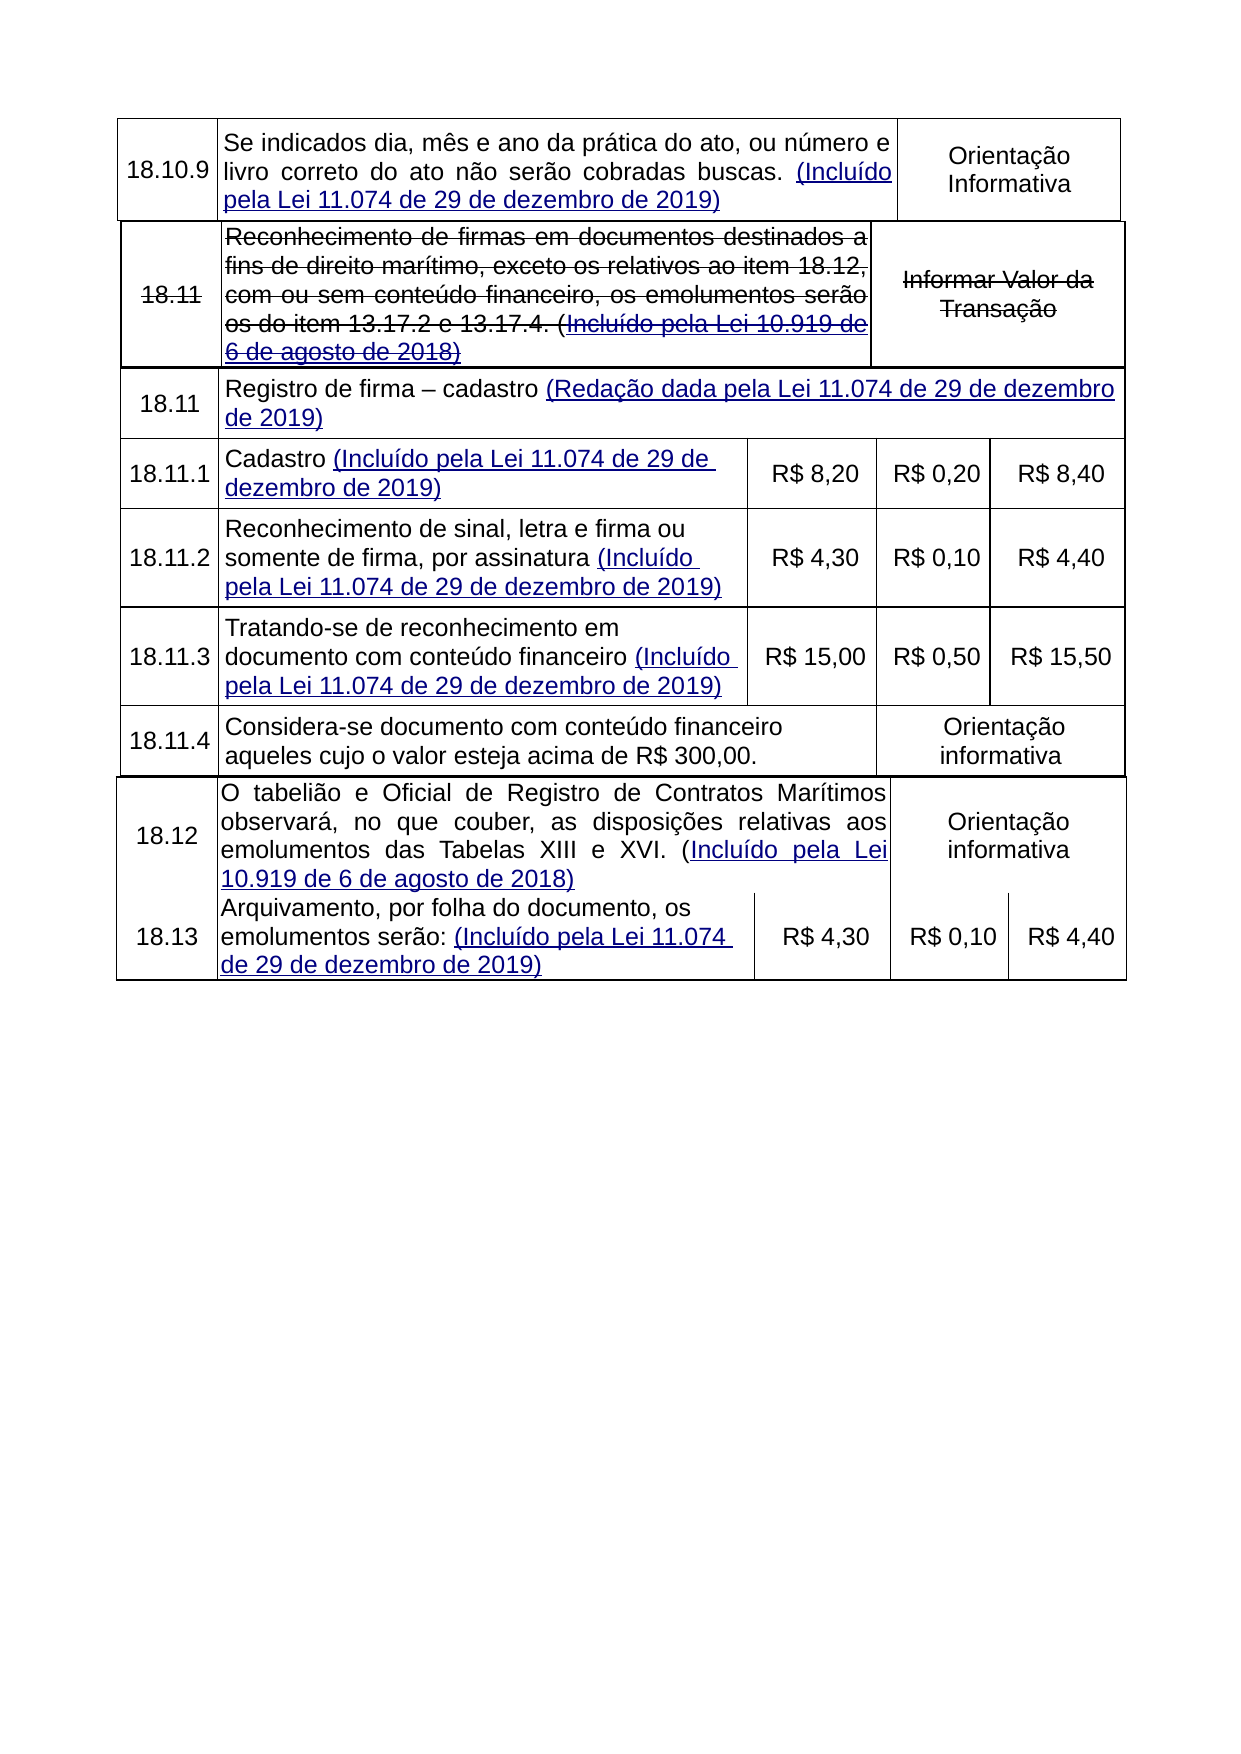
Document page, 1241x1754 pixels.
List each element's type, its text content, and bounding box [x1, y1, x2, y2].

table_cell Arquivamento, por folha do documento, os emolumentos serão: (Incluído pela Lei 11.074 de 29 de dezembro de 2019) [218, 893, 754, 979]
table_cell Orientação Informativa [898, 119, 1120, 220]
table_cell R$ 8,20 [748, 439, 876, 508]
table_cell 18.11.1 [121, 439, 218, 508]
table_header Orientação informativa [891, 778, 1126, 893]
table_cell R$ 0,10 [891, 893, 1008, 979]
table_cell 18.11.4 [121, 706, 218, 775]
table_cell R$ 4,30 [755, 893, 890, 979]
table_header Registro de firma – cadastro (Redação dada pela Lei 11.074 de 29 de dezembro de 2019) [219, 369, 1124, 438]
table_cell Orientação informativa [877, 706, 1124, 775]
table_cell Considera-se documento com conteúdo financeiro aqueles cujo o valor esteja acima de R$ 300,00. [219, 706, 876, 775]
table_header O tabelião e Oficial de Registro de Contratos Marítimos observará, no que couber, as disposições relativas aos emolumentos das Tabelas XIII e XVI. (Incluído pela Lei 10.919 de 6 de agosto de 2018) [218, 778, 890, 893]
table_cell R$ 4,30 [748, 509, 876, 606]
table_cell R$ 15,50 [991, 608, 1124, 705]
table_cell Se indicados dia, mês e ano da prática do ato, ou número e livro correto do ato não serão cobradas buscas. (Incluído pela Lei 11.074 de 29 de dezembro de 2019) [218, 119, 897, 220]
table_cell Tratando-se de reconhecimento em documento com conteúdo financeiro (Incluído pela Lei 11.074 de 29 de dezembro de 2019) [219, 608, 747, 705]
table_cell 18.11.2 [121, 509, 218, 606]
table_cell R$ 4,40 [991, 509, 1124, 606]
table_cell R$ 4,40 [1009, 893, 1126, 979]
table_header 18.11 [121, 369, 218, 438]
table_cell R$ 0,50 [877, 608, 989, 705]
table_cell R$ 15,00 [748, 608, 876, 705]
table_cell R$ 0,20 [877, 439, 989, 508]
table_header Reconhecimento de firmas em documentos destinados a fins de direito marítimo, exceto os relativos ao item 18.12, com ou sem conteúdo financeiro, os emolumentos serão os do item 13.17.2 e 13.17.4. (Incluído pela Lei 10.919 de 6 de agosto de 2018) [222, 222, 870, 366]
table_cell Cadastro (Incluído pela Lei 11.074 de 29 de dezembro de 2019) [219, 439, 747, 508]
table_header 18.12 [117, 778, 217, 893]
table_cell 18.10.9 [118, 119, 217, 220]
table_cell 18.11.3 [121, 608, 218, 705]
table_cell 18.13 [117, 893, 217, 979]
table_header Informar Valor da Transação [872, 222, 1124, 366]
table_cell Reconhecimento de sinal, letra e firma ou somente de firma, por assinatura (Incluído pela Lei 11.074 de 29 de dezembro de 2019) [219, 509, 747, 606]
table_header 18.11 [122, 222, 221, 366]
table_cell R$ 0,10 [877, 509, 989, 606]
table_cell R$ 8,40 [991, 439, 1124, 508]
